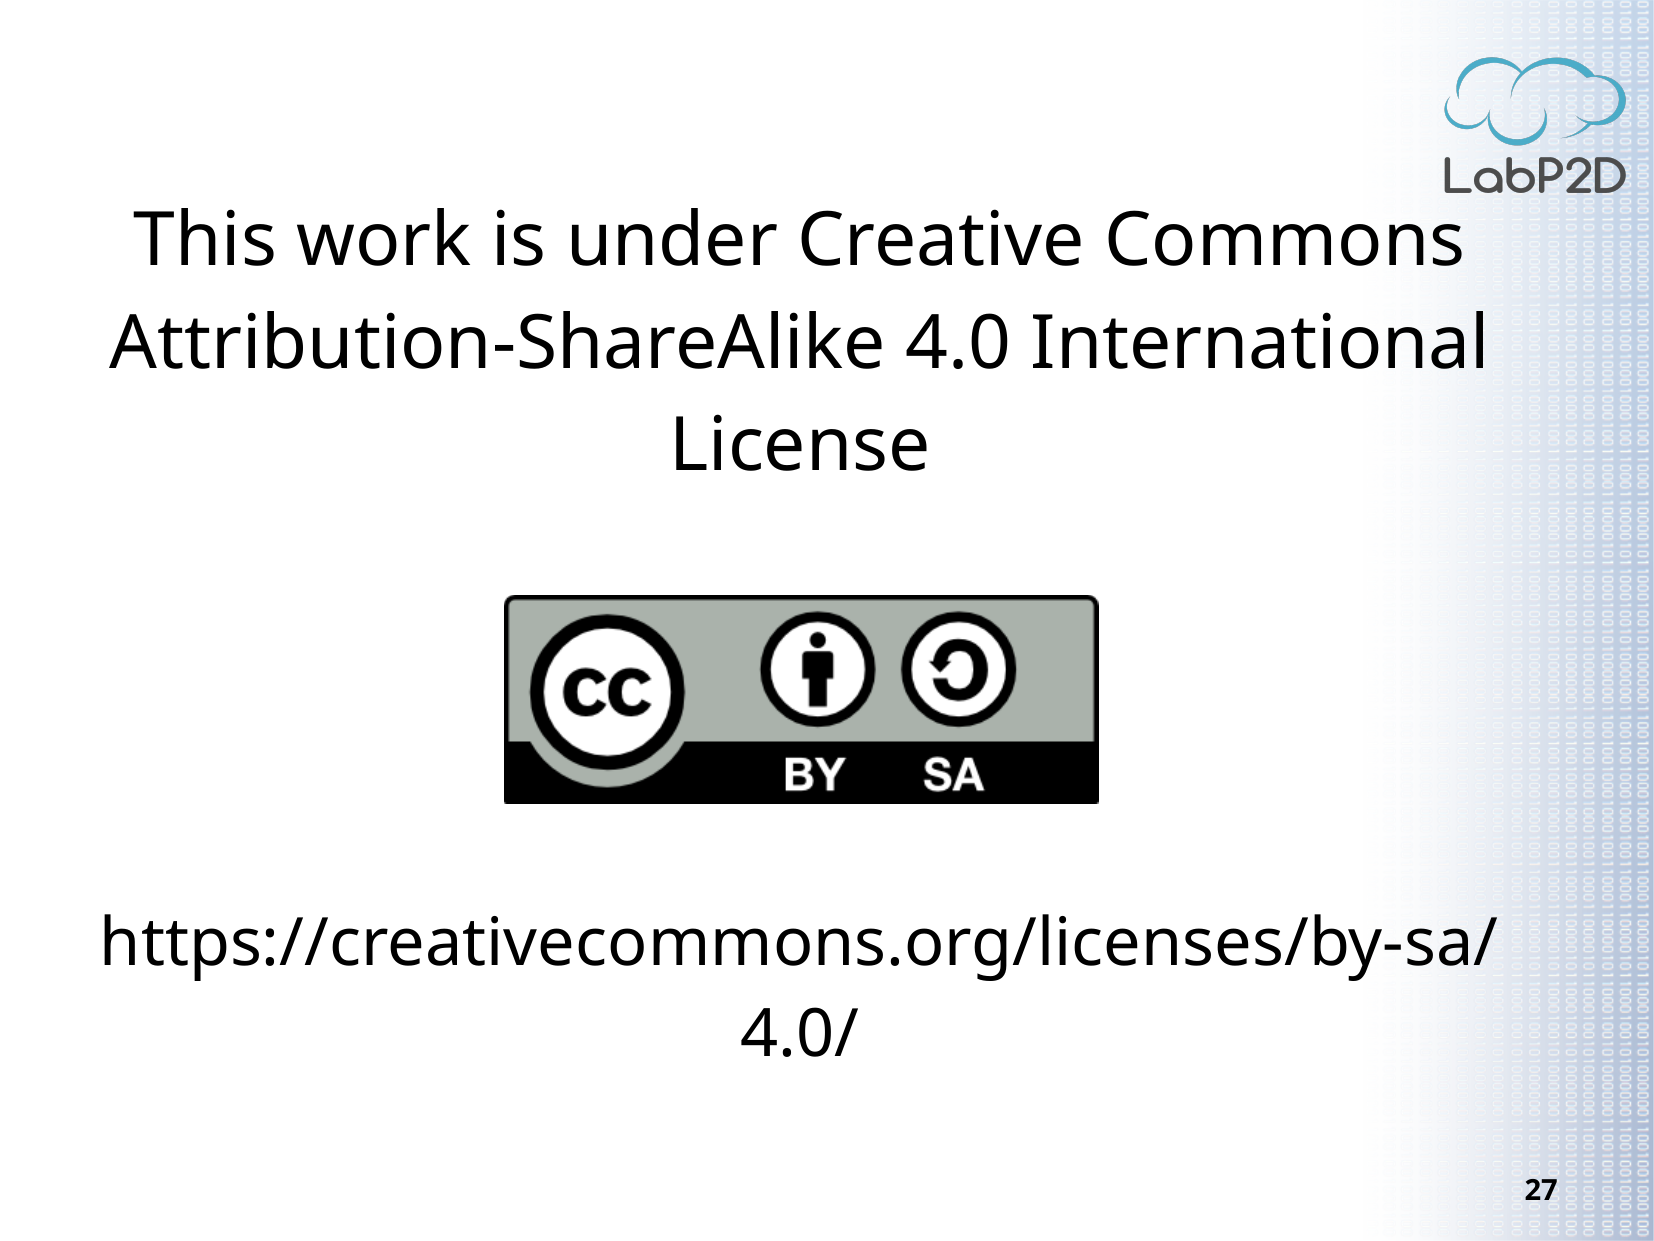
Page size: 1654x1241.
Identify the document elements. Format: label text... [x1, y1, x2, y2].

list This work is under Creative Commons Attribution-ShareAlike 4.0 International License https://creativecommons.org/licenses/by-sa/4.0/ [64, 175, 1536, 1086]
picture [504, 595, 1099, 804]
picture [1360, 1, 1654, 1240]
